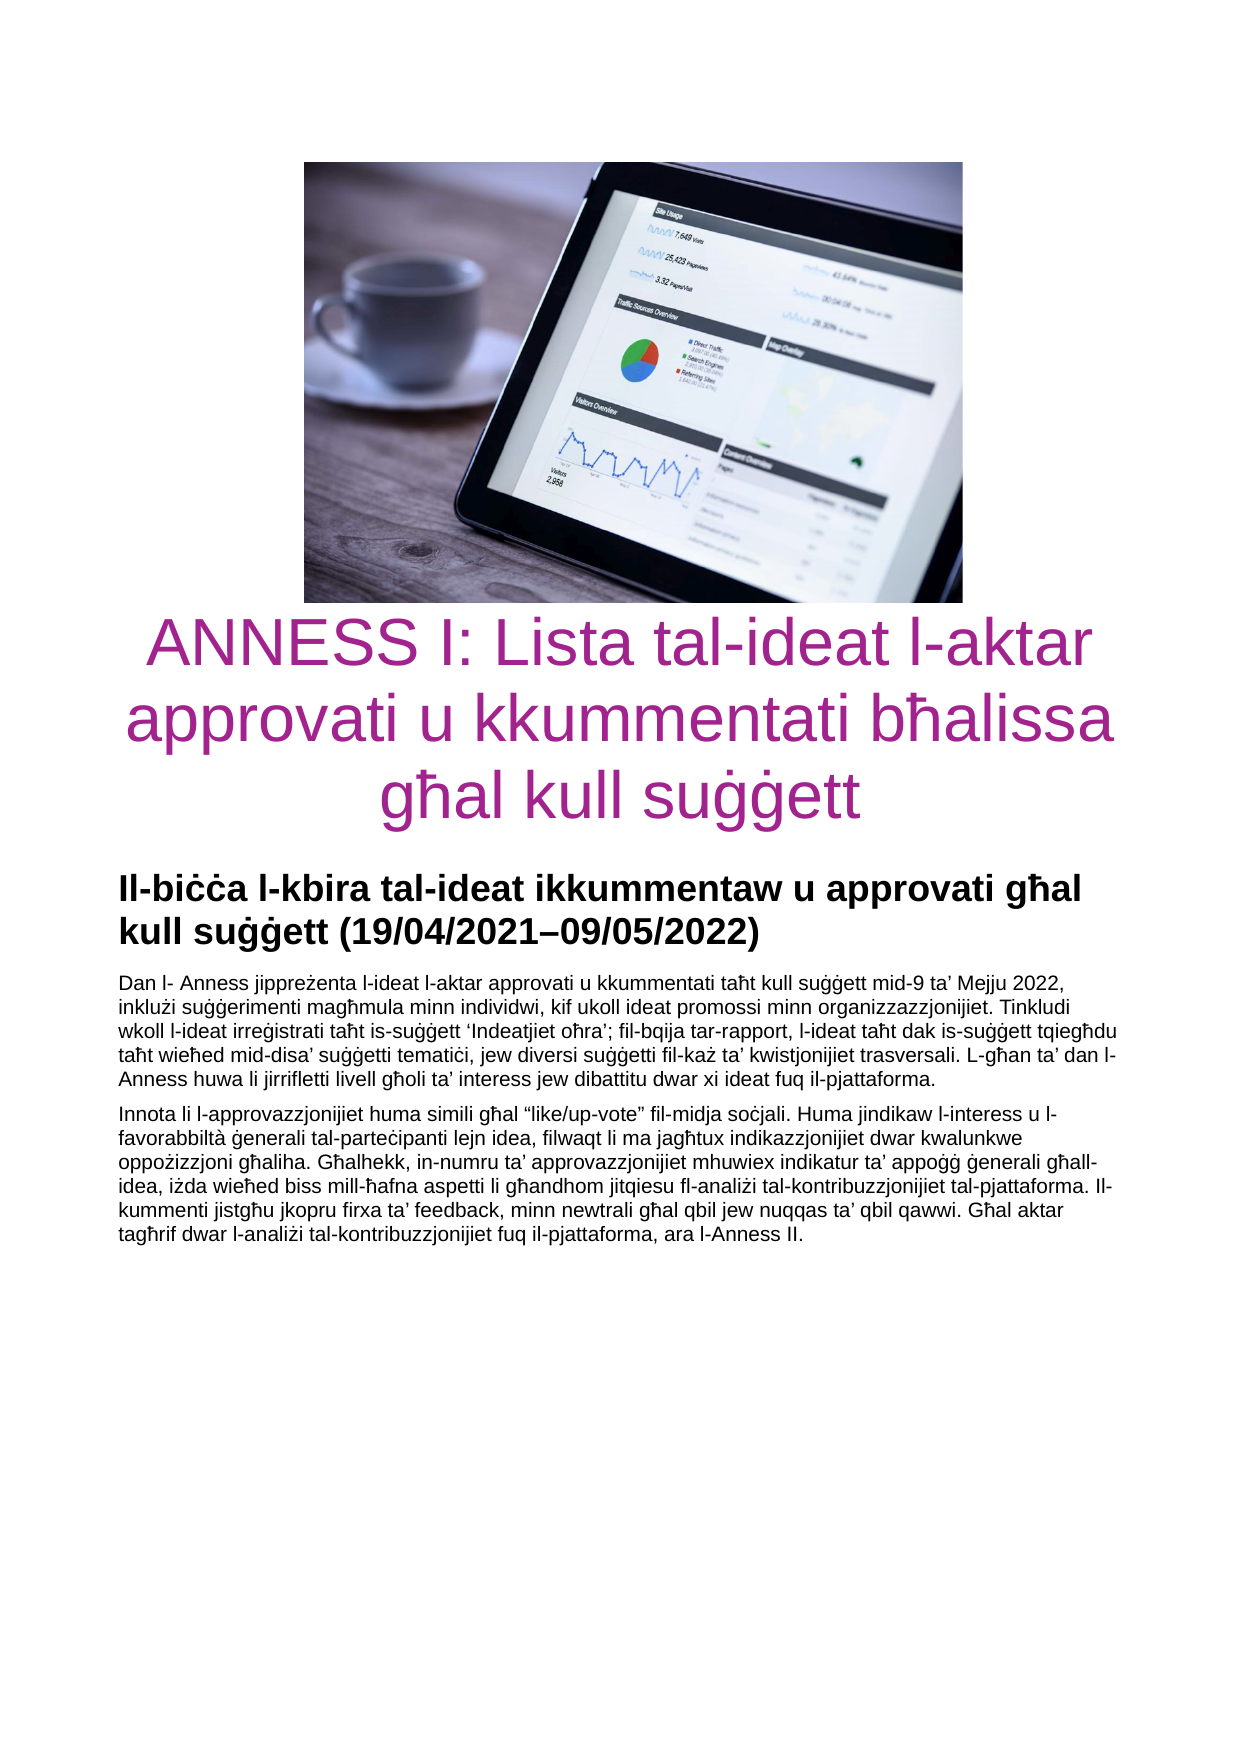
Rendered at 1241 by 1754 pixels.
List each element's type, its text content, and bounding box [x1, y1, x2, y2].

subtitle ANNESS I: Lista tal-ideat l-aktar approvati u kkummentati bħalissa għal kull suġġett [118, 603, 1122, 833]
subtitle Il-biċċa l-kbira tal-ideat ikkummentaw u approvati għal kull suġġett (19/04/2021–09/05/2022) [118, 866, 1122, 952]
text Dan l- Anness jippreżenta l-ideat l-aktar approvati u kkummentati taħt kull suġġett mid-9 ta’ Mejju 2022, inklużi suġġerimenti magħmula minn individwi, kif ukoll ideat promossi minn organizzazzjonijiet. Tinkludi wkoll l-ideat irreġistrati taħt is-suġġett ‘Indeatjiet oħra’; fil-bqija tar-rapport, l-ideat taħt dak is-suġġett tqiegħdu taħt wieħed mid-disa’ suġġetti tematiċi, jew diversi suġġetti fil-każ ta’ kwistjonijiet trasversali. L-għan ta’ dan l-Anness huwa li jirrifletti livell għoli ta’ interess jew dibattitu dwar xi ideat fuq il-pjattaforma. [118, 971, 1122, 1090]
picture [304, 162, 963, 603]
text Innota li l-approvazzjonijiet huma simili għal “like/up-vote” fil-midja soċjali. Huma jindikaw l-interess u l-favorabbiltà ġenerali tal-parteċipanti lejn idea, filwaqt li ma jagħtux indikazzjonijiet dwar kwalunkwe oppożizzjoni għaliha. Għalhekk, in-numru ta’ approvazzjonijiet mhuwiex indikatur ta’ appoġġ ġenerali għall-idea, iżda wieħed biss mill-ħafna aspetti li għandhom jitqiesu fl-analiżi tal-kontribuzzjonijiet tal-pjattaforma. Il-kummenti jistgħu jkopru firxa ta’ feedback, minn newtrali għal qbil jew nuqqas ta’ qbil qawwi. Għal aktar tagħrif dwar l-analiżi tal-kontribuzzjonijiet fuq il-pjattaforma, ara l-Anness II. [118, 1102, 1122, 1246]
